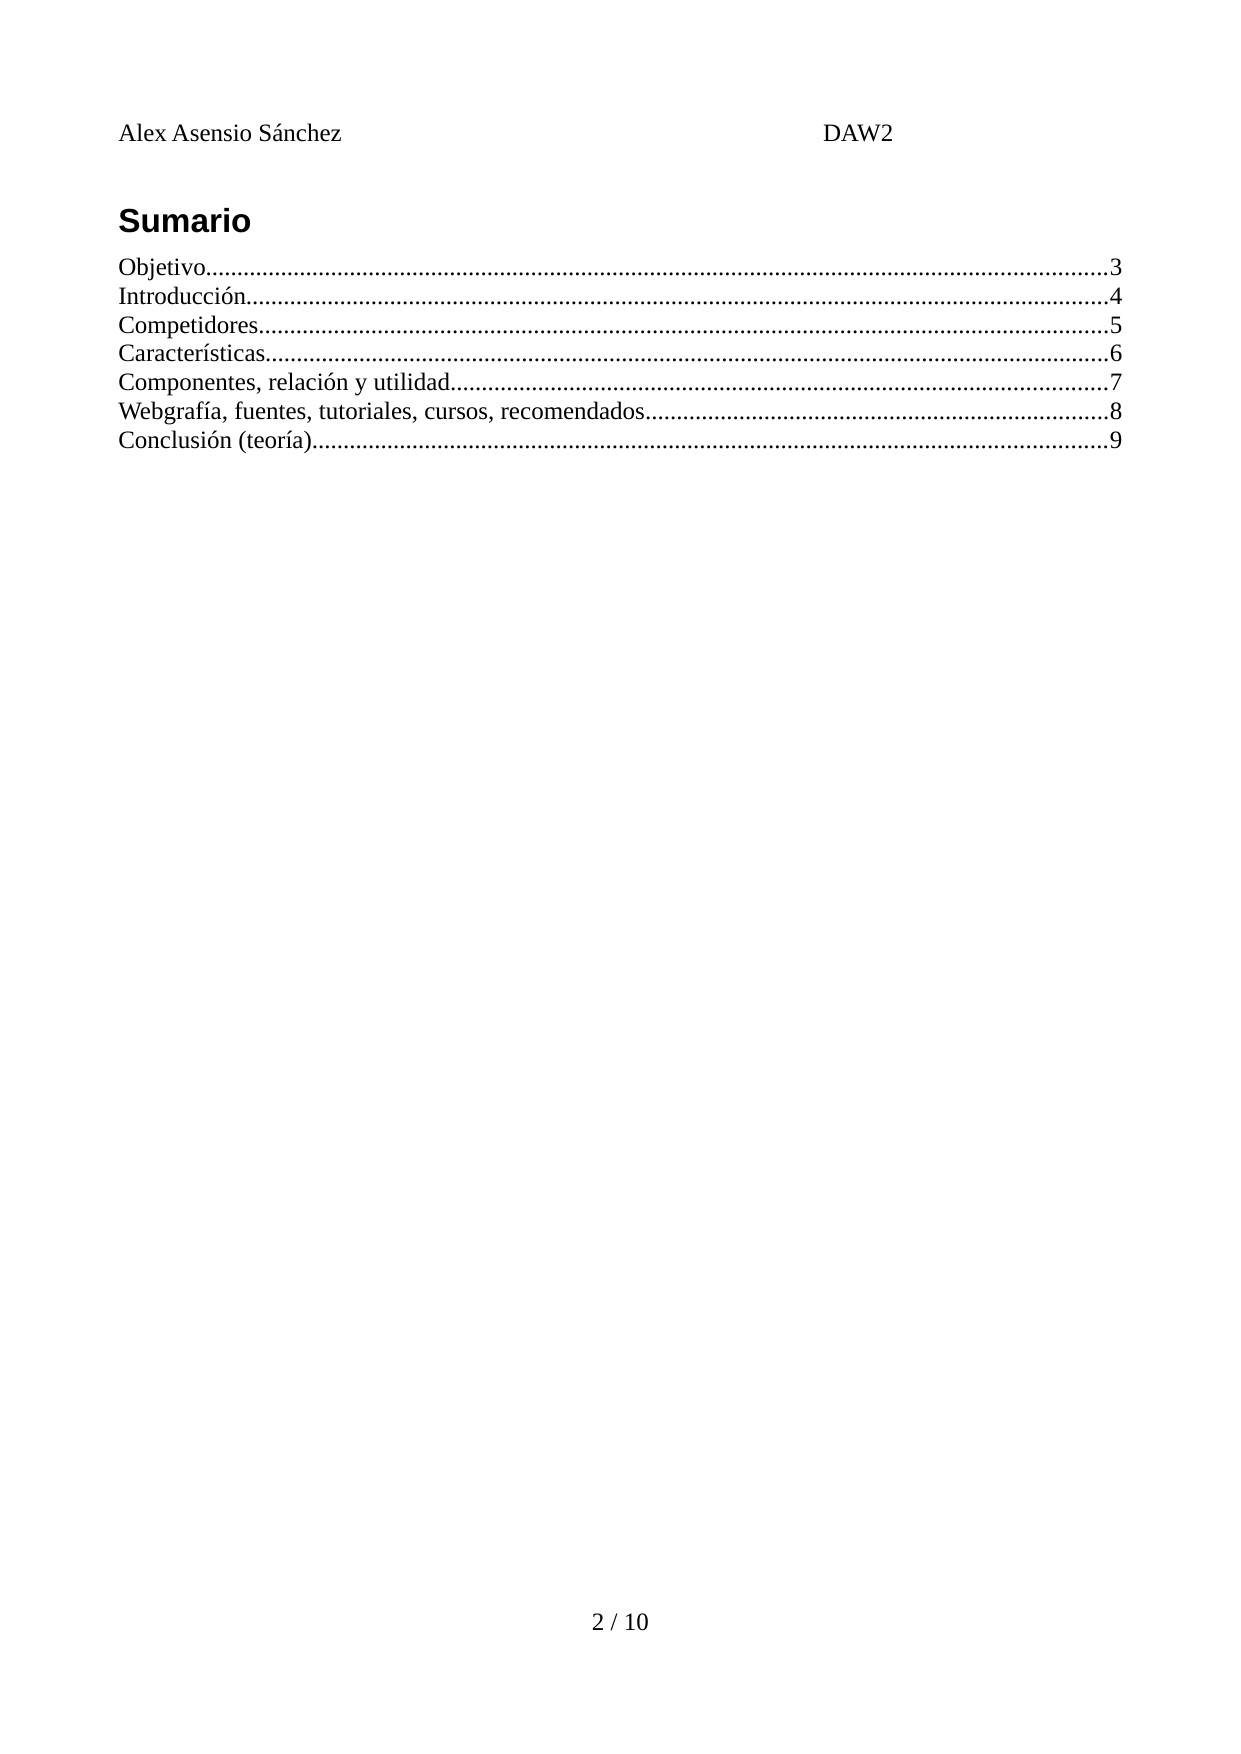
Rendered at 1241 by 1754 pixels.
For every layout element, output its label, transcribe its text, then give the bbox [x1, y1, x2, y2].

text Competidores 5 [118, 310, 1122, 338]
text Conclusión (teoría) 9 [118, 425, 1122, 453]
text Objetivo 3 [118, 252, 1122, 281]
text Componentes, relación y utilidad 7 [118, 367, 1122, 396]
text Introducción 4 [118, 281, 1122, 310]
text Webgrafía, fuentes, tutoriales, cursos, recomendados 8 [118, 396, 1122, 425]
text Características 6 [118, 338, 1122, 367]
subtitle Sumario [118, 201, 1122, 240]
